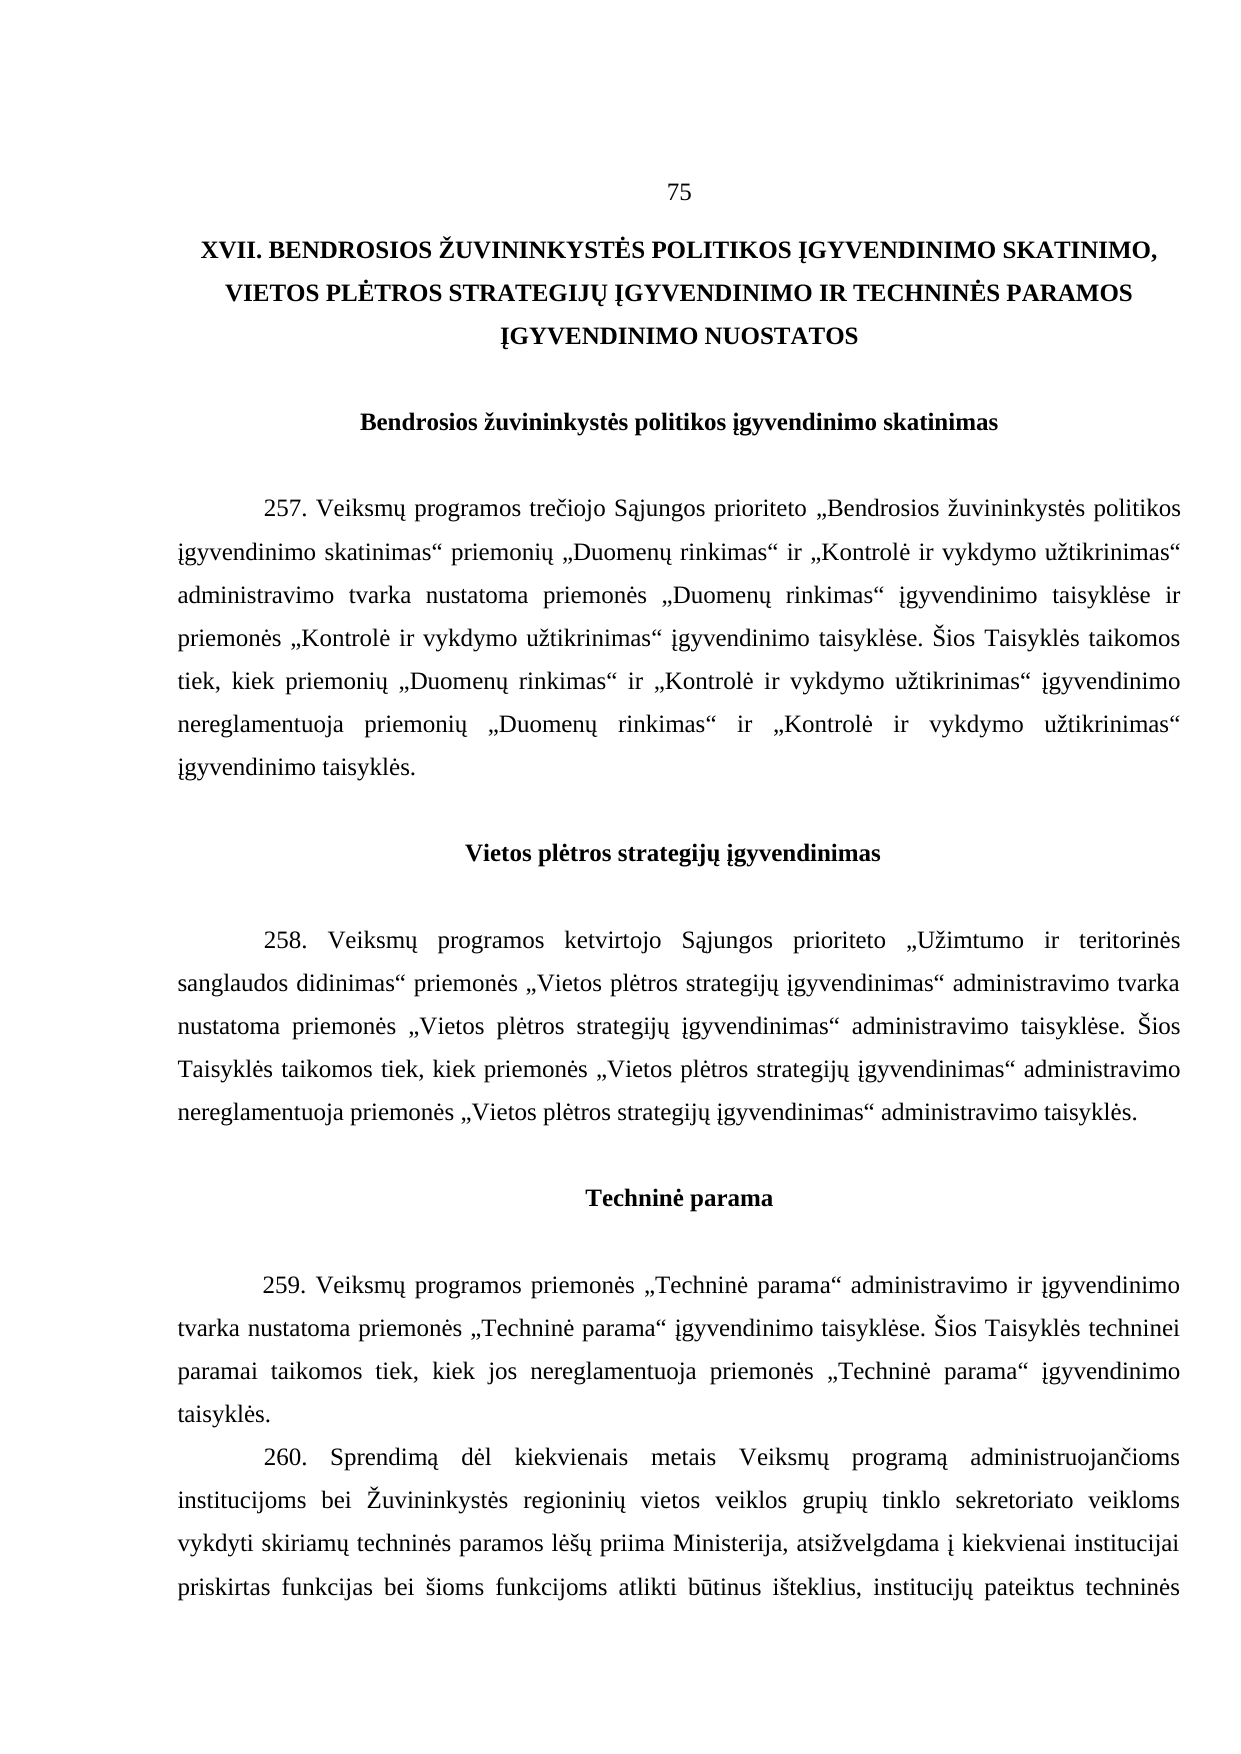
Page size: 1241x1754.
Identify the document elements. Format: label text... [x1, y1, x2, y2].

text 259. Veiksmų programos priemonės „Techninė parama“ administravimo ir įgyvendinimo tvarka nustatoma priemonės „Techninė parama“ įgyvendinimo taisyklėse. Šios Taisyklės techninei paramai taikomos tiek, kiek jos nereglamentuoja priemonės „Techninė parama“ įgyvendinimo taisyklės. [177, 1270, 1181, 1428]
text 257. Veiksmų programos trečiojo Sąjungos prioriteto „Bendrosios žuvininkystės politikos įgyvendinimo skatinimas“ priemonių „Duomenų rinkimas“ ir „Kontrolė ir vykdymo užtikrinimas“ administravimo tvarka nustatoma priemonės „Duomenų rinkimas“ įgyvendinimo taisyklėse ir priemonės „Kontrolė ir vykdymo užtikrinimas“ įgyvendinimo taisyklėse. Šios Taisyklės taikomos tiek, kiek priemonių „Duomenų rinkimas“ ir „Kontrolė ir vykdymo užtikrinimas“ įgyvendinimo nereglamentuoja priemonių „Duomenų rinkimas“ ir „Kontrolė ir vykdymo užtikrinimas“ įgyvendinimo taisyklės. [177, 493, 1181, 781]
text Bendrosios žuvininkystės politikos įgyvendinimo skatinimas [177, 407, 1181, 436]
text Vietos plėtros strategijų įgyvendinimas [177, 838, 1181, 867]
text 258. Veiksmų programos ketvirtojo Sąjungos prioriteto „Užimtumo ir teritorinės sanglaudos didinimas“ priemonės „Vietos plėtros strategijų įgyvendinimas“ administravimo tvarka nustatoma priemonės „Vietos plėtros strategijų įgyvendinimas“ administravimo taisyklėse. Šios Taisyklės taikomos tiek, kiek priemonės „Vietos plėtros strategijų įgyvendinimas“ administravimo nereglamentuoja priemonės „Vietos plėtros strategijų įgyvendinimas“ administravimo taisyklės. [177, 925, 1181, 1126]
text XVII. BENDROSIOS ŽUVININKYSTĖS POLITIKOS ĮGYVENDINIMO SKATINIMO, VIETOS PLĖTROS STRATEGIJŲ ĮGYVENDINIMO IR TECHNINĖS PARAMOS ĮGYVENDINIMO NUOSTATOS [177, 235, 1181, 350]
text Techninė parama [177, 1183, 1181, 1212]
text 260. Sprendimą dėl kiekvienais metais Veiksmų programą administruojančioms institucijoms bei Žuvininkystės regioninių vietos veiklos grupių tinklo sekretoriato veikloms vykdyti skiriamų techninės paramos lėšų priima Ministerija, atsižvelgdama į kiekvienai institucijai priskirtas funkcijas bei šioms funkcijoms atlikti būtinus išteklius, institucijų pateiktus techninės [177, 1442, 1181, 1600]
